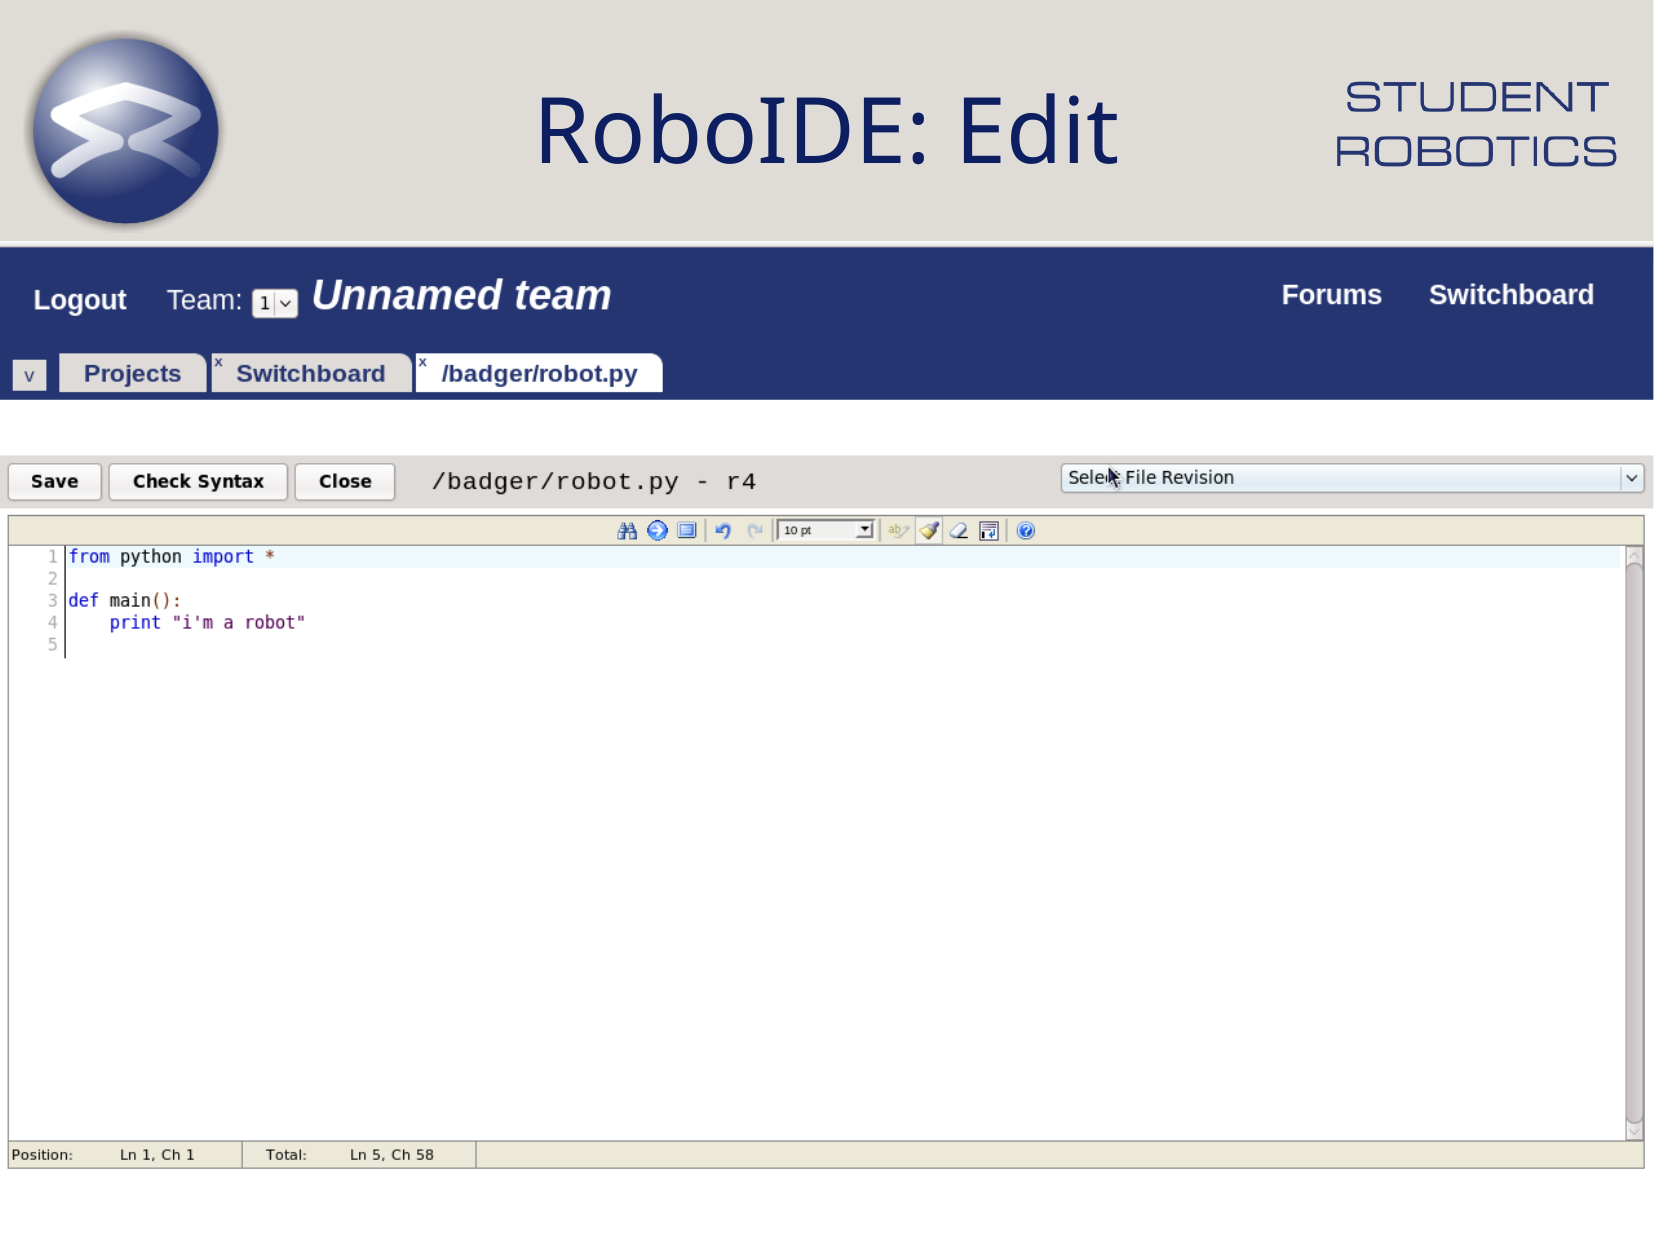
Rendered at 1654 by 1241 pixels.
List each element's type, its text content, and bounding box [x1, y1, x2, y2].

picture [0, 19, 1654, 1241]
picture [1571, 68, 1633, 174]
title RoboIDE: Edit [82, 7, 1571, 241]
